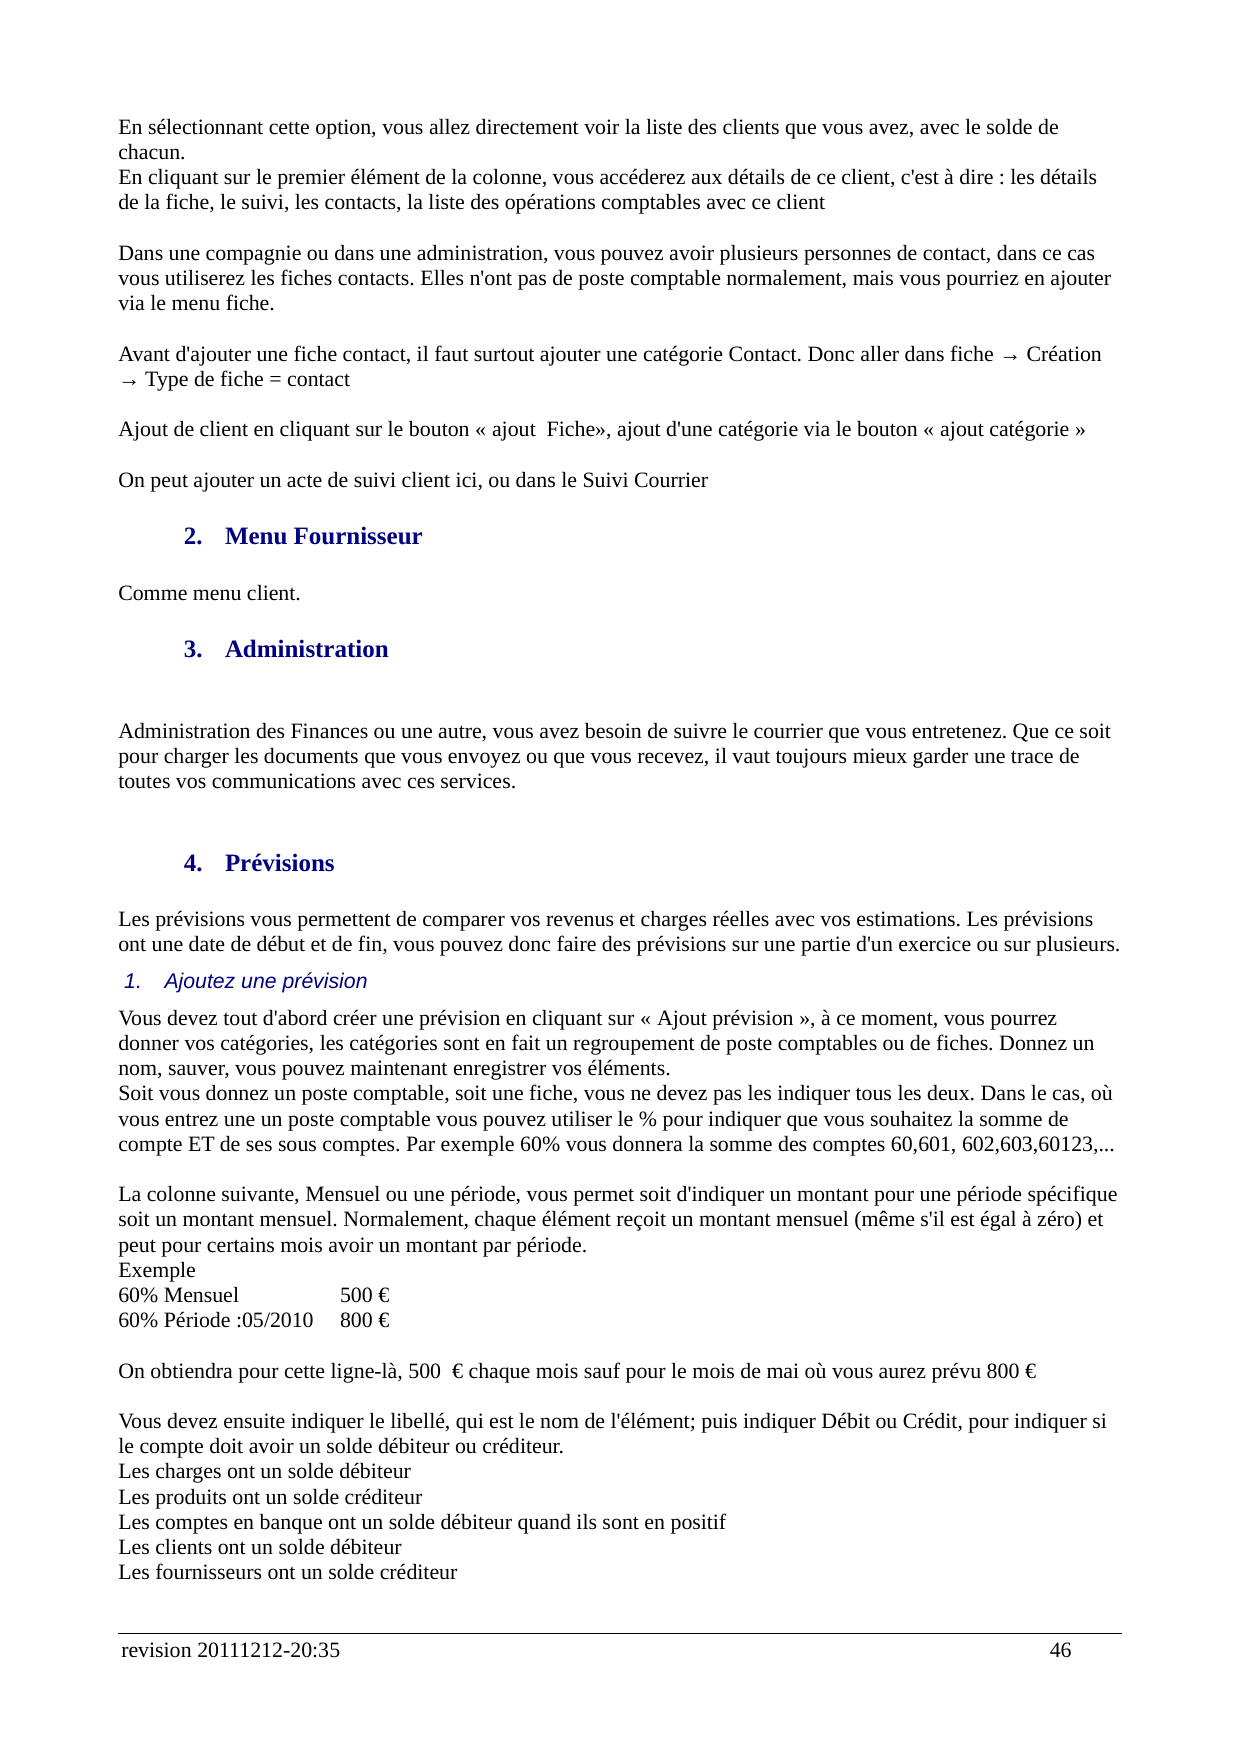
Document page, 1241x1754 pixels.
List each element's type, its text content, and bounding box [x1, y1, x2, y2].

text Exemple [118, 1257, 1122, 1282]
subtitle Ajoutez une prévision [118, 968, 1122, 993]
text Les fournisseurs ont un solde créditeur [118, 1559, 1122, 1584]
text Comme menu client. [118, 579, 1122, 605]
text On peut ajouter un acte de suivi client ici, ou dans le Suivi Courrier [118, 467, 1122, 492]
text Vous devez ensuite indiquer le libellé, qui est le nom de l'élément; puis indiquer Débit ou Crédit, pour indiquer si le compte doit avoir un solde débiteur ou créditeur. [118, 1408, 1122, 1458]
text Avant d'ajouter une fiche contact, il faut surtout ajouter une catégorie Contact. Donc aller dans fiche → Création → Type de fiche = contact [118, 341, 1122, 391]
text Les prévisions vous permettent de comparer vos revenus et charges réelles avec vos estimations. Les prévisions ont une date de début et de fin, vous pouvez donc faire des prévisions sur une partie d'un exercice ou sur plusieurs. [118, 906, 1122, 957]
text 60% Période :05/2010 800 € [118, 1307, 1122, 1332]
text Vous devez tout d'abord créer une prévision en cliquant sur « Ajout prévision », à ce moment, vous pourrez donner vos catégories, les catégories sont en fait un regroupement de poste comptables ou de fiches. Donnez un nom, sauver, vous pouvez maintenant enregistrer vos éléments. [118, 1005, 1122, 1080]
subtitle Prévisions [177, 848, 1122, 877]
subtitle Administration [177, 634, 1122, 663]
text Les produits ont un solde créditeur [118, 1484, 1122, 1509]
text On obtiendra pour cette ligne-là, 500 € chaque mois sauf pour le mois de mai où vous aurez prévu 800 € [118, 1358, 1122, 1383]
text La colonne suivante, Mensuel ou une période, vous permet soit d'indiquer un montant pour une période spécifique soit un montant mensuel. Normalement, chaque élément reçoit un montant mensuel (même s'il est égal à zéro) et peut pour certains mois avoir un montant par période. [118, 1181, 1122, 1257]
subtitle Menu Fournisseur [177, 521, 1122, 550]
text Les charges ont un solde débiteur [118, 1458, 1122, 1484]
text Ajout de client en cliquant sur le bouton « ajout Fiche», ajout d'une catégorie via le bouton « ajout catégorie » [118, 416, 1122, 441]
text Les clients ont un solde débiteur [118, 1534, 1122, 1559]
text Dans une compagnie ou dans une administration, vous pouvez avoir plusieurs personnes de contact, dans ce cas vous utiliserez les fiches contacts. Elles n'ont pas de poste comptable normalement, mais vous pourriez en ajouter via le menu fiche. [118, 240, 1122, 315]
text Les comptes en banque ont un solde débiteur quand ils sont en positif [118, 1509, 1122, 1534]
text Soit vous donnez un poste comptable, soit une fiche, vous ne devez pas les indiquer tous les deux. Dans le cas, où vous entrez une un poste comptable vous pouvez utiliser le % pour indiquer que vous souhaitez la somme de compte ET de ses sous comptes. Par exemple 60% vous donnera la somme des comptes 60,601, 602,603,60123,... [118, 1080, 1122, 1156]
text 60% Mensuel 500 € [118, 1282, 1122, 1307]
text Administration des Finances ou une autre, vous avez besoin de suivre le courrier que vous entretenez. Que ce soit pour charger les documents que vous envoyez ou que vous recevez, il vaut toujours mieux garder une trace de toutes vos communications avec ces services. [118, 718, 1122, 793]
text En sélectionnant cette option, vous allez directement voir la liste des clients que vous avez, avec le solde de chacun. [118, 114, 1122, 164]
text En cliquant sur le premier élément de la colonne, vous accéderez aux détails de ce client, c'est à dire : les détails de la fiche, le suivi, les contacts, la liste des opérations comptables avec ce client [118, 164, 1122, 214]
